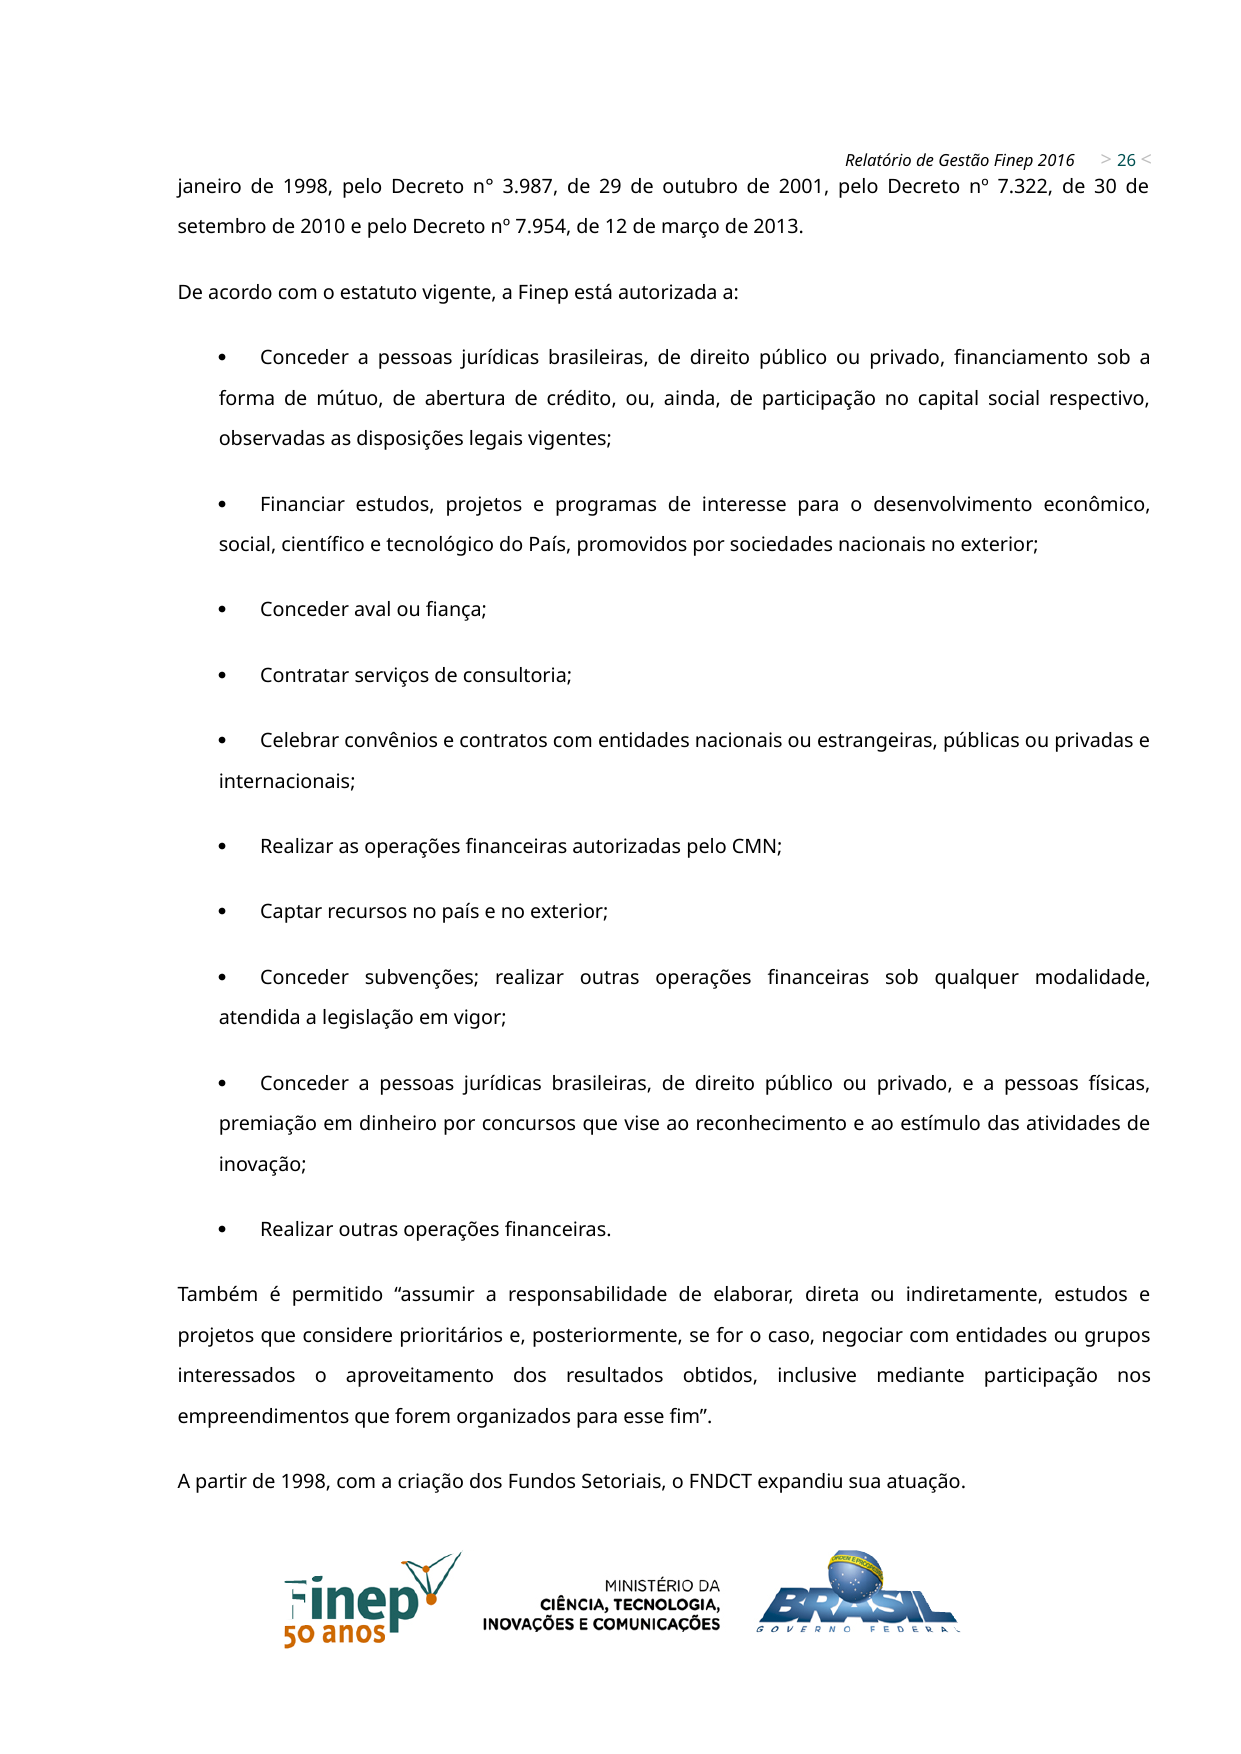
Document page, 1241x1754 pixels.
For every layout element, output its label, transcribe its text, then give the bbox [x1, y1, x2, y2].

text  Financiar estudos, projetos e programas de interesse para o desenvolvimento econômico, social, científico e tecnológico do País, promovidos por sociedades nacionais no exterior; [218, 490, 1152, 557]
text  Conceder a pessoas jurídicas brasileiras, de direito público ou privado, financiamento sob a forma de mútuo, de abertura de crédito, ou, ainda, de participação no capital social respectivo, observadas as disposições legais vigentes; [218, 344, 1152, 451]
text  Contratar serviços de consultoria; [218, 661, 1152, 688]
text A partir de 1998, com a criação dos Fundos Setoriais, o FNDCT expandiu sua atuação. [177, 1467, 1152, 1494]
text De acordo com o estatuto vigente, a Finep está autorizada a: [177, 278, 1152, 305]
text Também é permitido “assumir a responsabilidade de elaborar, direta ou indiretamente, estudos e projetos que considere prioritários e, posteriormente, se for o caso, negociar com entidades ou grupos interessados o aproveitamento dos resultados obtidos, inclusive mediante participação nos empreendimentos que forem organizados para esse fim”. [177, 1281, 1152, 1429]
text  Celebrar convênios e contratos com entidades nacionais ou estrangeiras, públicas ou privadas e internacionais; [218, 727, 1152, 794]
text  Conceder a pessoas jurídicas brasileiras, de direito público ou privado, e a pessoas físicas, premiação em dinheiro por concursos que vise ao reconhecimento e ao estímulo das atividades de inovação; [218, 1069, 1152, 1177]
text  Realizar outras operações financeiras. [218, 1215, 1152, 1242]
text  Realizar as operações financeiras autorizadas pelo CMN; [218, 832, 1152, 859]
text  Conceder aval ou fiança; [218, 596, 1152, 623]
text  Conceder subvenções; realizar outras operações financeiras sob qualquer modalidade, atendida a legislação em vigor; [218, 963, 1152, 1031]
text janeiro de 1998, pelo Decreto n° 3.987, de 29 de outubro de 2001, pelo Decreto nº 7.322, de 30 de setembro de 2010 e pelo Decreto nº 7.954, de 12 de março de 2013. [177, 172, 1152, 240]
text  Captar recursos no país e no exterior; [218, 898, 1152, 925]
